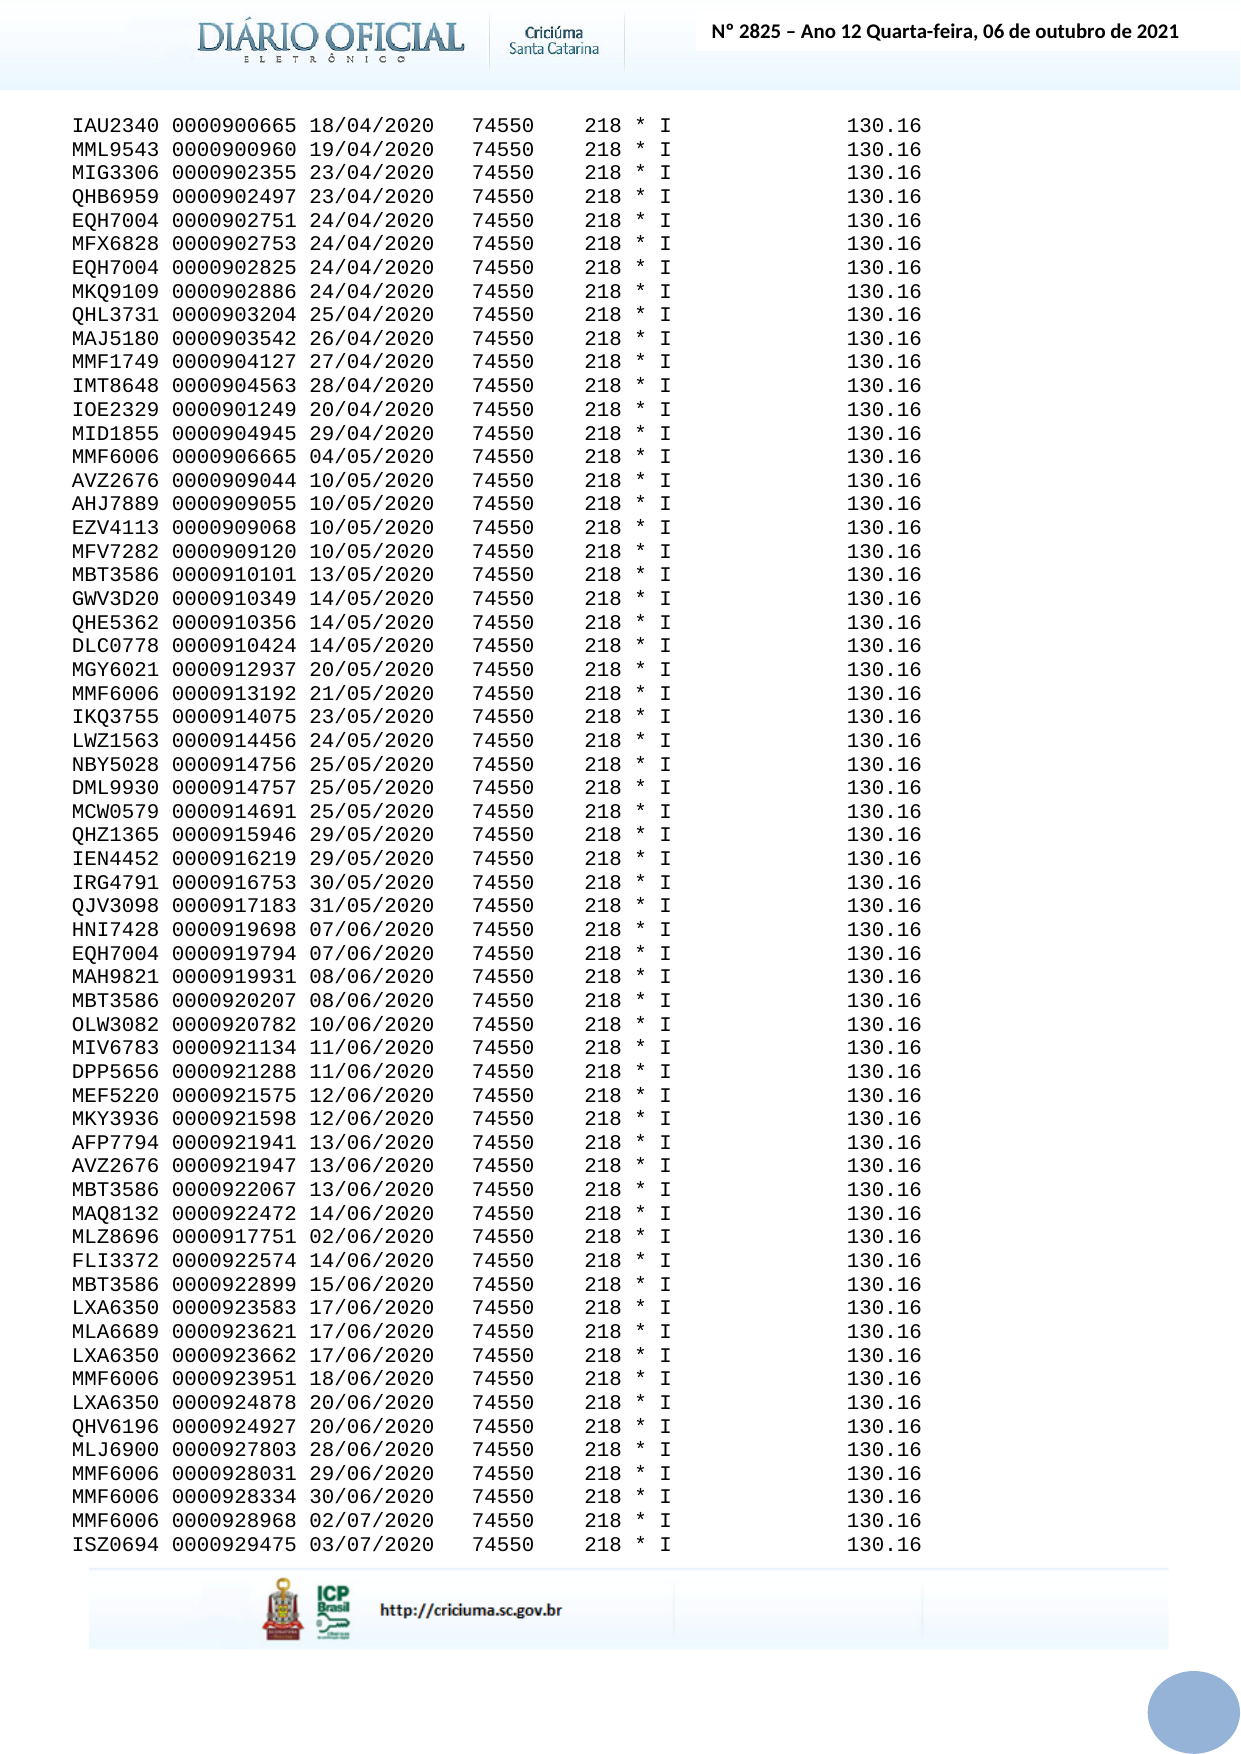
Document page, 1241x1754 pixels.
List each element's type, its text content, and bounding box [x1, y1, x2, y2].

text OLW3082 0000920782 10/06/2020 74550 218 * I 130.16 [59, 1014, 1181, 1037]
text MLA6689 0000923621 17/06/2020 74550 218 * I 130.16 [59, 1321, 1181, 1345]
text MID1855 0000904945 29/04/2020 74550 218 * I 130.16 [59, 422, 1181, 446]
text QHV6196 0000924927 20/06/2020 74550 218 * I 130.16 [59, 1416, 1181, 1439]
text MGY6021 0000912937 20/05/2020 74550 218 * I 130.16 [59, 659, 1181, 683]
text FLI3372 0000922574 14/06/2020 74550 218 * I 130.16 [59, 1250, 1181, 1274]
text MCW0579 0000914691 25/05/2020 74550 218 * I 130.16 [59, 801, 1181, 824]
text MFX6828 0000902753 24/04/2020 74550 218 * I 130.16 [59, 233, 1181, 257]
text ISZ0694 0000929475 03/07/2020 74550 218 * I 130.16 [59, 1534, 1181, 1557]
text LXA6350 0000924878 20/06/2020 74550 218 * I 130.16 [59, 1392, 1181, 1416]
text MMF6006 0000928968 02/07/2020 74550 218 * I 130.16 [59, 1510, 1181, 1534]
text AHJ7889 0000909055 10/05/2020 74550 218 * I 130.16 [59, 493, 1181, 517]
text MMF1749 0000904127 27/04/2020 74550 218 * I 130.16 [59, 352, 1181, 375]
text DLC0778 0000910424 14/05/2020 74550 218 * I 130.16 [59, 635, 1181, 659]
text GWV3D20 0000910349 14/05/2020 74550 218 * I 130.16 [59, 588, 1181, 612]
text EZV4113 0000909068 10/05/2020 74550 218 * I 130.16 [59, 517, 1181, 541]
text MAH9821 0000919931 08/06/2020 74550 218 * I 130.16 [59, 966, 1181, 990]
text MMF6006 0000928031 29/06/2020 74550 218 * I 130.16 [59, 1463, 1181, 1487]
text QHB6959 0000902497 23/04/2020 74550 218 * I 130.16 [59, 186, 1181, 210]
text AVZ2676 0000909044 10/05/2020 74550 218 * I 130.16 [59, 470, 1181, 493]
text MKQ9109 0000902886 24/04/2020 74550 218 * I 130.16 [59, 281, 1181, 304]
text MML9543 0000900960 19/04/2020 74550 218 * I 130.16 [59, 139, 1181, 162]
text MMF6006 0000906665 04/05/2020 74550 218 * I 130.16 [59, 446, 1181, 470]
text AVZ2676 0000921947 13/06/2020 74550 218 * I 130.16 [59, 1156, 1181, 1179]
text IAU2340 0000900665 18/04/2020 74550 218 * I 130.16 [59, 115, 1181, 139]
text DPP5656 0000921288 11/06/2020 74550 218 * I 130.16 [59, 1061, 1181, 1084]
text MKY3936 0000921598 12/06/2020 74550 218 * I 130.16 [59, 1108, 1181, 1132]
text MLJ6900 0000927803 28/06/2020 74550 218 * I 130.16 [59, 1439, 1181, 1463]
text MFV7282 0000909120 10/05/2020 74550 218 * I 130.16 [59, 541, 1181, 564]
text MBT3586 0000910101 13/05/2020 74550 218 * I 130.16 [59, 564, 1181, 588]
text LXA6350 0000923662 17/06/2020 74550 218 * I 130.16 [59, 1345, 1181, 1368]
text MMF6006 0000913192 21/05/2020 74550 218 * I 130.16 [59, 683, 1181, 706]
text AFP7794 0000921941 13/06/2020 74550 218 * I 130.16 [59, 1132, 1181, 1156]
text IEN4452 0000916219 29/05/2020 74550 218 * I 130.16 [59, 848, 1181, 872]
text MBT3586 0000922067 13/06/2020 74550 218 * I 130.16 [59, 1179, 1181, 1203]
text QHE5362 0000910356 14/05/2020 74550 218 * I 130.16 [59, 612, 1181, 635]
text LWZ1563 0000914456 24/05/2020 74550 218 * I 130.16 [59, 730, 1181, 753]
text IOE2329 0000901249 20/04/2020 74550 218 * I 130.16 [59, 399, 1181, 422]
text MBT3586 0000922899 15/06/2020 74550 218 * I 130.16 [59, 1274, 1181, 1297]
text EQH7004 0000902751 24/04/2020 74550 218 * I 130.16 [59, 210, 1181, 233]
text QHL3731 0000903204 25/04/2020 74550 218 * I 130.16 [59, 304, 1181, 328]
text MMF6006 0000923951 18/06/2020 74550 218 * I 130.16 [59, 1368, 1181, 1392]
text EQH7004 0000919794 07/06/2020 74550 218 * I 130.16 [59, 943, 1181, 966]
text MAJ5180 0000903542 26/04/2020 74550 218 * I 130.16 [59, 328, 1181, 352]
text EQH7004 0000902825 24/04/2020 74550 218 * I 130.16 [59, 257, 1181, 281]
text NBY5028 0000914756 25/05/2020 74550 218 * I 130.16 [59, 753, 1181, 777]
text MBT3586 0000920207 08/06/2020 74550 218 * I 130.16 [59, 990, 1181, 1014]
text QJV3098 0000917183 31/05/2020 74550 218 * I 130.16 [59, 895, 1181, 919]
text MIV6783 0000921134 11/06/2020 74550 218 * I 130.16 [59, 1037, 1181, 1061]
text MLZ8696 0000917751 02/06/2020 74550 218 * I 130.16 [59, 1226, 1181, 1250]
text MAQ8132 0000922472 14/06/2020 74550 218 * I 130.16 [59, 1203, 1181, 1226]
text MEF5220 0000921575 12/06/2020 74550 218 * I 130.16 [59, 1084, 1181, 1108]
text HNI7428 0000919698 07/06/2020 74550 218 * I 130.16 [59, 919, 1181, 943]
text MIG3306 0000902355 23/04/2020 74550 218 * I 130.16 [59, 162, 1181, 186]
text IMT8648 0000904563 28/04/2020 74550 218 * I 130.16 [59, 375, 1181, 399]
text QHZ1365 0000915946 29/05/2020 74550 218 * I 130.16 [59, 824, 1181, 848]
text MMF6006 0000928334 30/06/2020 74550 218 * I 130.16 [59, 1487, 1181, 1510]
text IKQ3755 0000914075 23/05/2020 74550 218 * I 130.16 [59, 706, 1181, 730]
text IRG4791 0000916753 30/05/2020 74550 218 * I 130.16 [59, 872, 1181, 895]
text DML9930 0000914757 25/05/2020 74550 218 * I 130.16 [59, 777, 1181, 801]
text LXA6350 0000923583 17/06/2020 74550 218 * I 130.16 [59, 1297, 1181, 1321]
